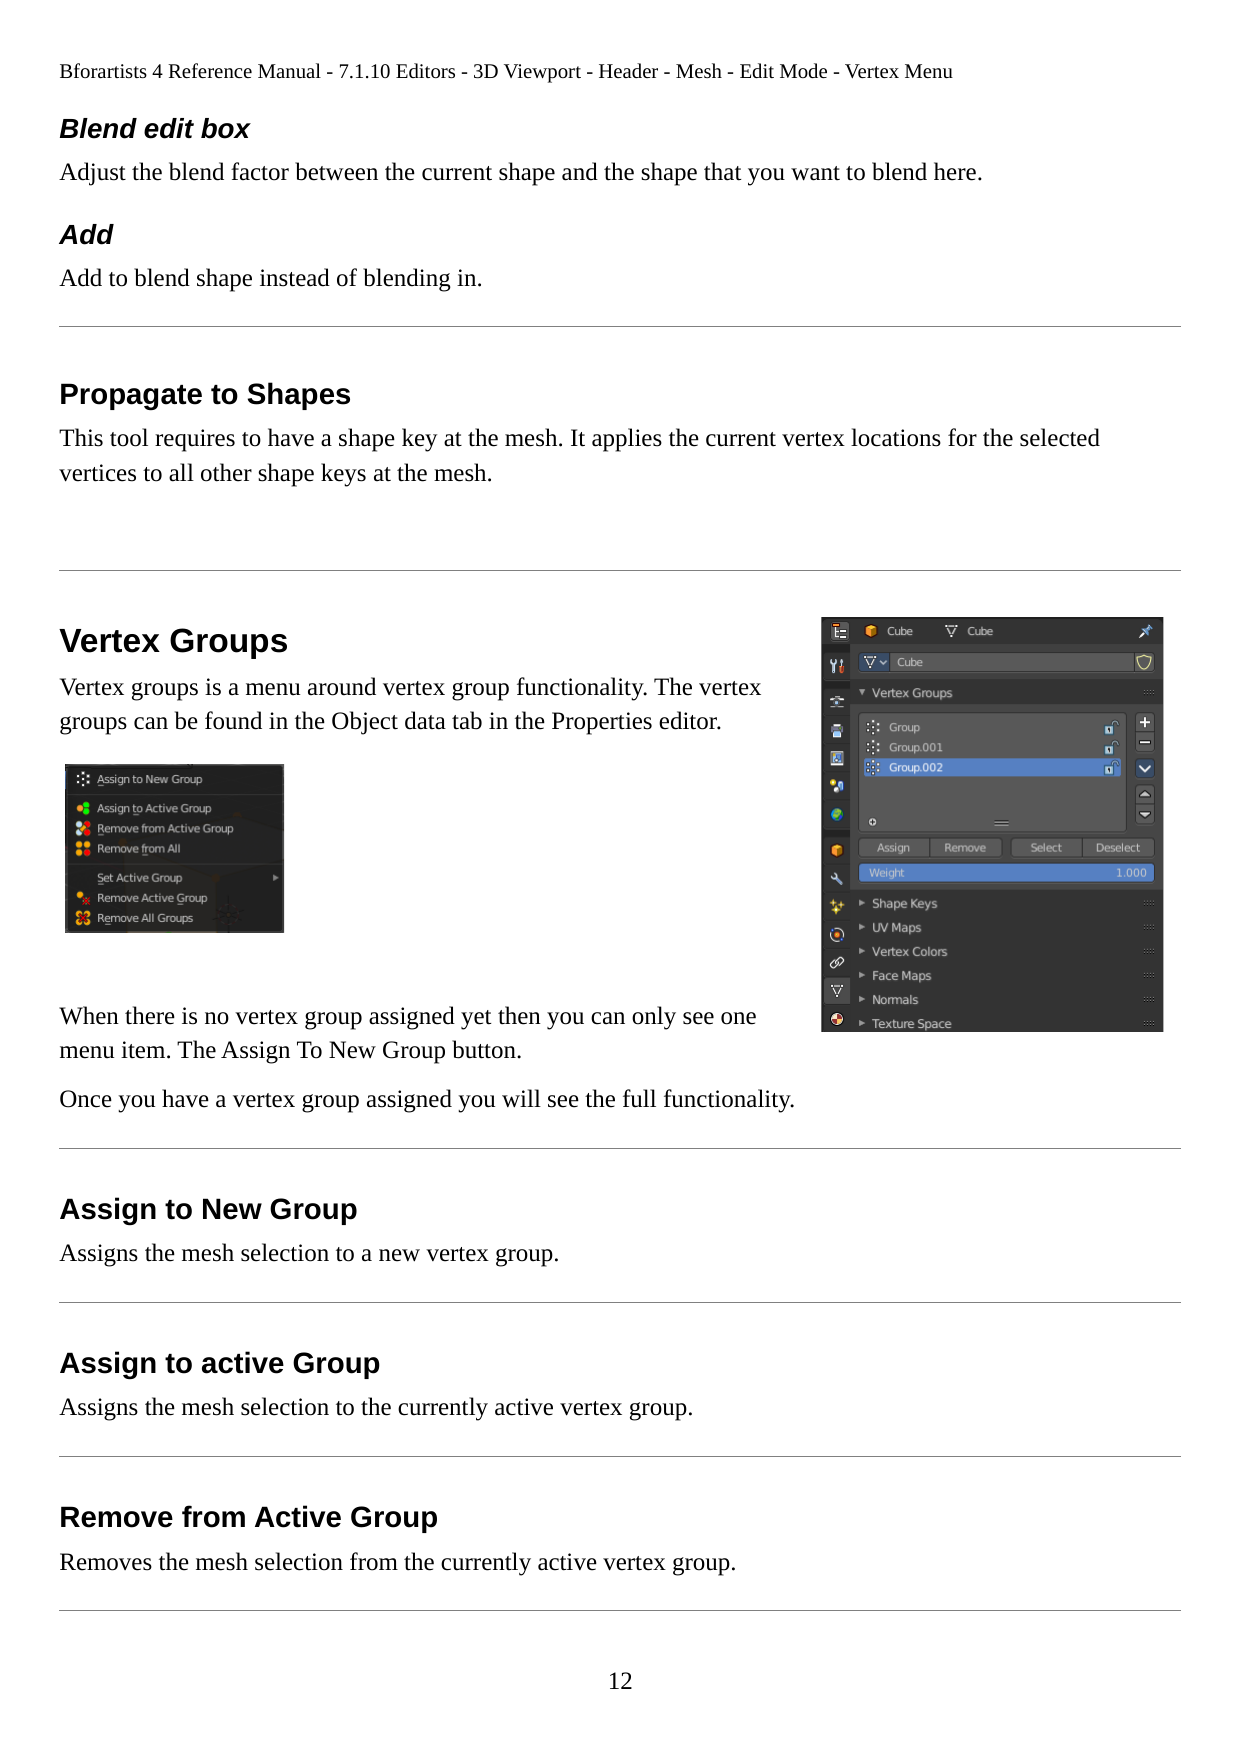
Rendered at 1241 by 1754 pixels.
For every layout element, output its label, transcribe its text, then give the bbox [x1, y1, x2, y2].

subtitle [1164, 621, 1181, 659]
text Vertex groups is a menu around vertex group functionality. The vertex groups can be found in the Object data tab in the Properties editor. [59, 672, 821, 735]
text Removes the mesh selection from the currently active vertex group. [59, 1547, 1181, 1575]
subtitle Assign to active Group [59, 1346, 1181, 1380]
subtitle Add [59, 218, 1181, 250]
picture [65, 764, 285, 933]
text This tool requires to have a shape key at the mesh. It applies the current vertex locations for the selected vertices to all other shape keys at the mesh. [59, 423, 1181, 486]
subtitle Remove from Active Group [59, 1500, 1181, 1534]
text Assigns the mesh selection to the currently active vertex group. [59, 1392, 1181, 1421]
text Once you have a vertex group assigned you will see the full functionality. [59, 1084, 1181, 1113]
text Assigns the mesh selection to a new vertex group. [59, 1238, 1181, 1267]
subtitle Blend edit box [59, 113, 1181, 144]
picture [821, 617, 1164, 1032]
text Adjust the blend factor between the current shape and the shape that you want to blend here. [59, 157, 1181, 186]
subtitle Propagate to Shapes [59, 377, 1181, 411]
text Add to blend shape instead of blending in. [59, 263, 1181, 292]
subtitle Assign to New Group [59, 1192, 1181, 1226]
text When there is no vertex group assigned yet then you can only see one menu item. The Assign To New Group button. [59, 1001, 1181, 1064]
subtitle Vertex Groups [59, 621, 821, 659]
